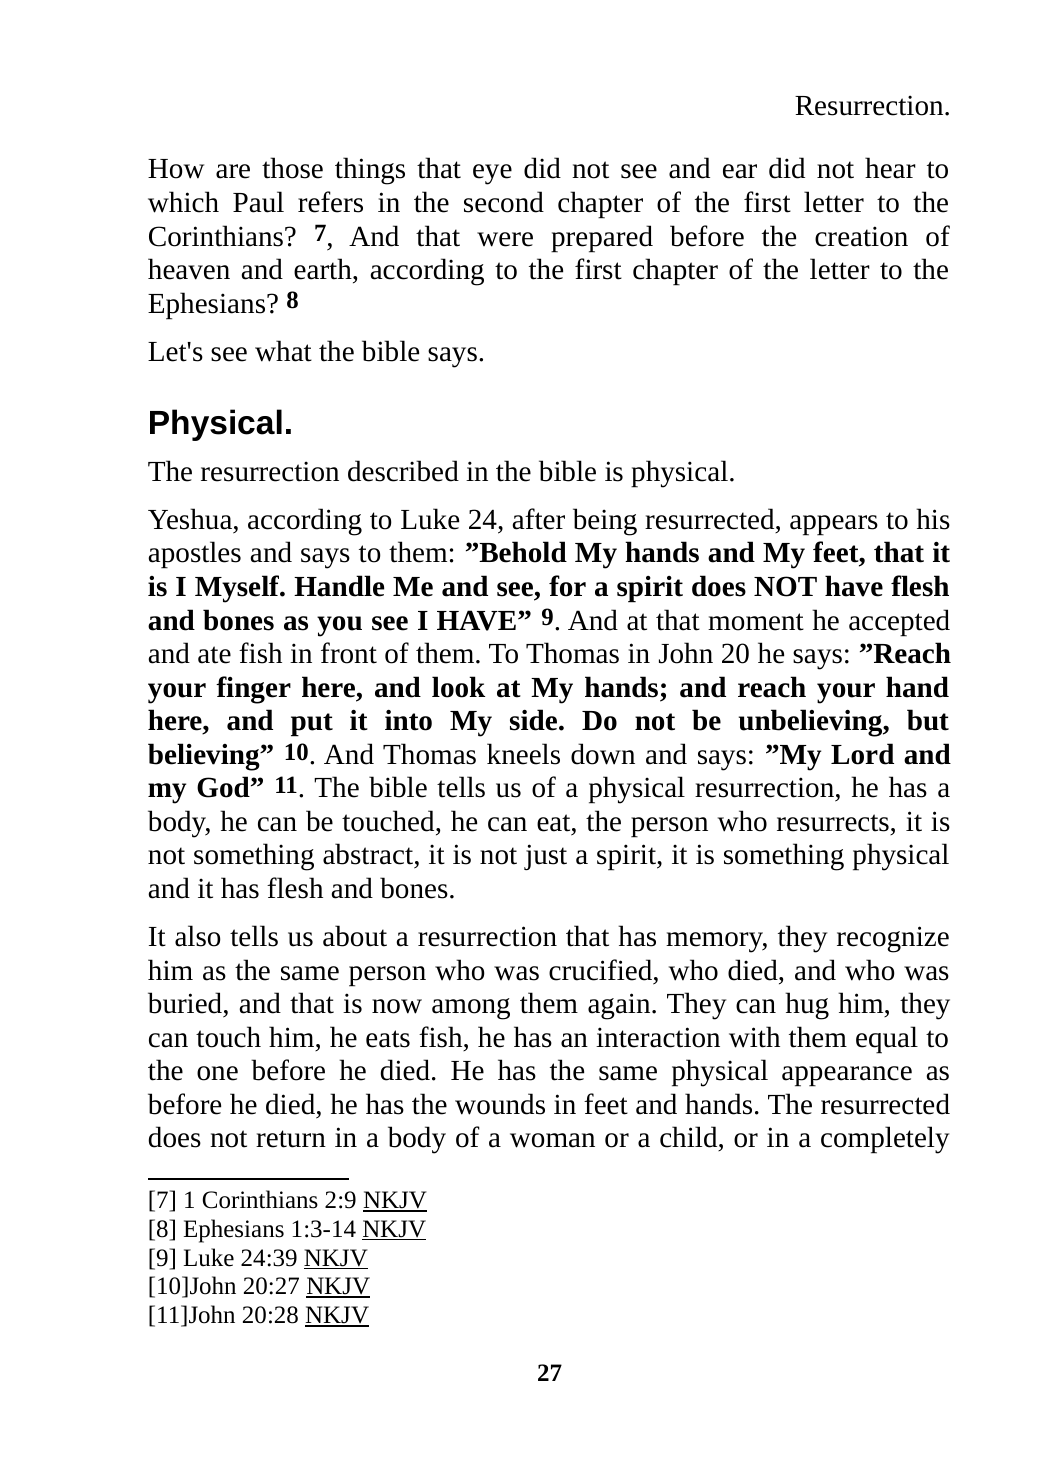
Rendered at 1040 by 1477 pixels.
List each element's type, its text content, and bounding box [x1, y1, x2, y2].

text 1 Corinthians 2:9 NKJV [148, 1185, 951, 1214]
text The resurrection described in the bible is physical. [148, 454, 951, 487]
text Yeshua, according to Luke 24, after being resurrected, appears to his apostles and says to them: ”Behold My hands and My feet, that it is I Myself. Handle Me and see, for a spirit does NOT have flesh and bones as you see I HAVE” . And at that moment he accepted and ate fish in front of them. To Thomas in John 20 he says: ”Reach your finger here, and look at My hands; and reach your hand here, and put it into My side. Do not be unbelieving, but believing” . And Thomas kneels down and says: ”My Lord and my God” . The bible tells us of a physical resurrection, he has a body, he can be touched, he can eat, the person who resurrects, it is not something abstract, it is not just a spirit, it is something physical and it has flesh and bones. [148, 502, 951, 904]
text Luke 24:39 NKJV [148, 1243, 951, 1271]
text John 20:27 NKJV [148, 1271, 951, 1300]
subtitle Physical. [148, 403, 951, 441]
text Let's see what the bible says. [148, 334, 951, 367]
text It also tells us about a resurrection that has memory, they recognize him as the same person who was crucified, who died, and who was buried, and that is now among them again. They can hug him, they can touch him, he eats fish, he has an interaction with them equal to the one before he died. He has the same physical appearance as before he died, he has the wounds in feet and hands. The resurrected does not return in a body of a woman or a child, or in a completely [148, 919, 951, 1154]
text John 20:28 NKJV [148, 1300, 951, 1329]
text How are those things that eye did not see and ear did not hear to which Paul refers in the second chapter of the first letter to the Corinthians? , And that were prepared before the creation of heaven and earth, according to the first chapter of the letter to the Ephesians? [148, 152, 951, 319]
text Ephesians 1:3-14 NKJV [148, 1214, 951, 1243]
